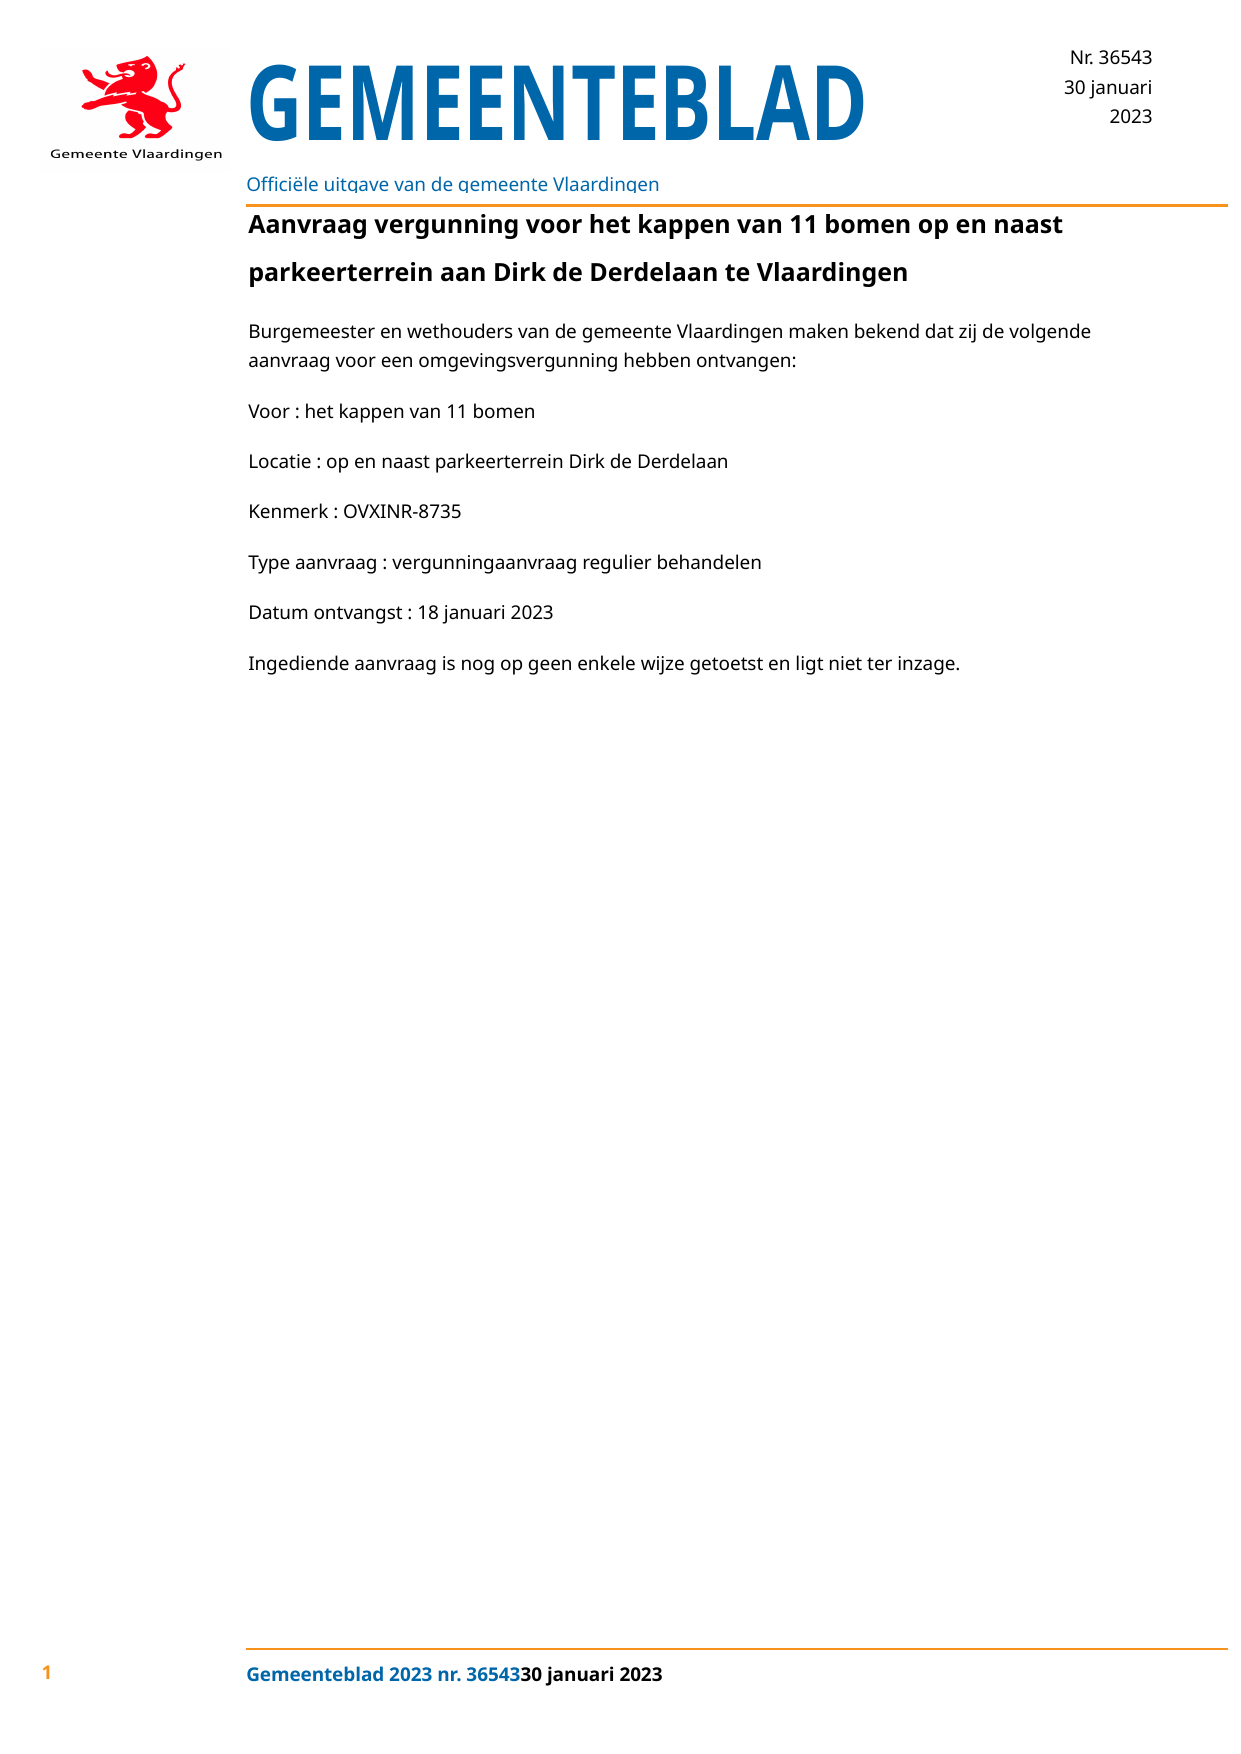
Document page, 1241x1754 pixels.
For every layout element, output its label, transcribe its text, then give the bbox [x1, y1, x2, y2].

picture [41, 47, 231, 172]
text Locatie : op en naast parkeerterrein Dirk de Derdelaan [248, 448, 1152, 474]
text Type aanvraag : vergunningaanvraag regulier behandelen [248, 549, 1152, 575]
text Burgemeester en wethouders van de gemeente Vlaardingen maken bekend dat zij de volgende aanvraag voor een omgevingsvergunning hebben ontvangen: [248, 318, 1152, 373]
text Ingediende aanvraag is nog op geen enkele wijze getoetst en ligt niet ter inzage. [248, 650, 1152, 676]
text Voor : het kappen van 11 bomen [248, 398, 1152, 424]
text Aanvraag vergunning voor het kappen van 11 bomen op en naast parkeerterrein aan Dirk de Derdelaan te Vlaardingen [248, 207, 1152, 288]
text Kenmerk : OVXINR-8735 [248, 499, 1152, 524]
text Datum ontvangst : 18 januari 2023 [248, 599, 1152, 625]
